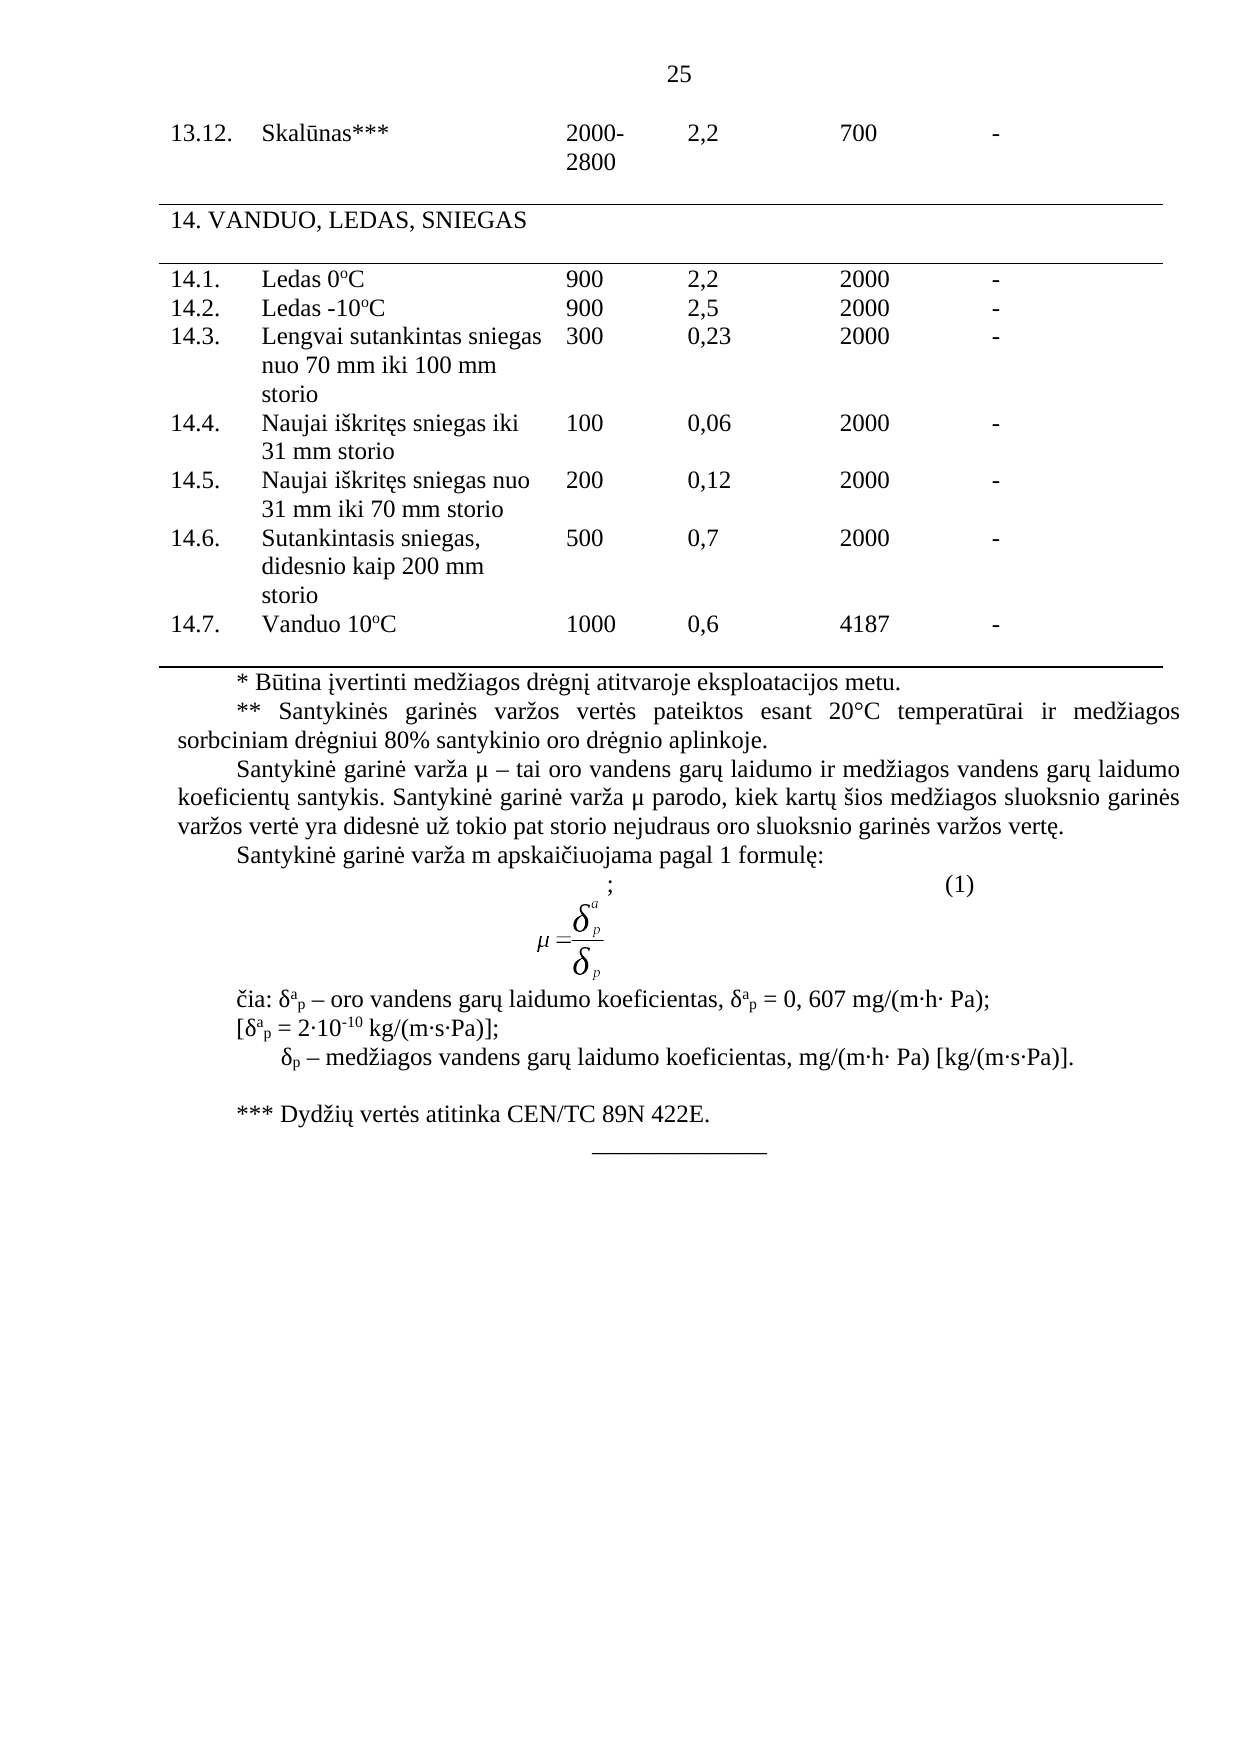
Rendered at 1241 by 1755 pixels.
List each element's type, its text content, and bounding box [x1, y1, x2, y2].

text Santykinė garinė varža μ – tai oro vandens garų laidumo ir medžiagos vandens garų laidumo koeficientų santykis. Santykinė garinė varža μ parodo, kiek kartų šios medžiagos sluoksnio garinės varžos vertė yra didesnė už tokio pat storio nejudraus oro sluoksnio garinės varžos vertę. [177, 754, 1181, 840]
table_cell [250, 638, 554, 666]
table_cell 14.5. [159, 465, 250, 523]
table_cell - [980, 293, 1163, 321]
table_cell [676, 176, 828, 204]
table_cell 200 [555, 465, 676, 523]
table_cell Lengvai sutankintas sniegas nuo 70 mm iki 100 mm storio [250, 321, 554, 408]
table_cell 14.1. [159, 264, 250, 293]
table_cell 2000 [828, 264, 980, 293]
table_cell [676, 638, 828, 666]
table_cell 300 [555, 321, 676, 408]
table_cell 14.3. [159, 321, 250, 408]
table_cell Vanduo 10oC [250, 609, 554, 638]
table_cell Skalūnas*** [250, 118, 554, 176]
table_cell Naujai iškritęs sniegas nuo 31 mm iki 70 mm storio [250, 465, 554, 523]
table_cell Ledas -10oC [250, 293, 554, 321]
table_cell 0,6 [676, 609, 828, 638]
table_cell 0,12 [676, 465, 828, 523]
table_cell 2000 [828, 523, 980, 609]
table_cell 1000 [555, 609, 676, 638]
table_cell [159, 234, 250, 263]
table_cell [555, 638, 676, 666]
table_cell - [980, 609, 1163, 638]
table_cell 500 [555, 523, 676, 609]
text *** Dydžių vertės atitinka CEN/TC 89N 422E. [177, 1099, 1181, 1128]
table_cell [555, 176, 676, 204]
table_cell 0,23 [676, 321, 828, 408]
table_cell 4187 [828, 609, 980, 638]
table_cell [980, 176, 1163, 204]
table_cell [828, 638, 980, 666]
table_cell - [980, 465, 1163, 523]
table_cell [676, 234, 828, 263]
text ______________ [177, 1128, 1181, 1157]
table_cell 2000 [828, 321, 980, 408]
table_cell [980, 638, 1163, 666]
text ** Santykinės garinės varžos vertės pateiktos esant 20°C temperatūrai ir medžiagos sorbciniam drėgniui 80% santykinio oro drėgnio aplinkoje. [177, 696, 1181, 754]
text [δap = 2∙10-10 kg/(m∙s∙Pa)]; [177, 1013, 1181, 1042]
table_cell 14.6. [159, 523, 250, 609]
table_cell [828, 234, 980, 263]
table_cell 900 [555, 264, 676, 293]
table_cell 14.7. [159, 609, 250, 638]
table_cell 13.12. [159, 118, 250, 176]
table_cell - [980, 321, 1163, 408]
table_cell 2,2 [676, 118, 828, 176]
text δp – medžiagos vandens garų laidumo koeficientas, mg/(m∙h∙ Pa) [kg/(m∙s∙Pa)]. [177, 1042, 1181, 1071]
table_cell [159, 638, 250, 666]
table_cell 100 [555, 408, 676, 465]
table_cell 900 [555, 293, 676, 321]
text čia: δap – oro vandens garų laidumo koeficientas, δap = 0, 607 mg/(m∙h∙ Pa); [177, 984, 1181, 1013]
table_cell Sutankintasis sniegas, didesnio kaip 200 mm storio [250, 523, 554, 609]
text Santykinė garinė varža m apskaičiuojama pagal 1 formulę: [177, 840, 1181, 869]
table_cell 2,2 [676, 264, 828, 293]
table_cell 14. VANDUO, LEDAS, SNIEGAS [159, 205, 1163, 234]
table_cell [159, 176, 250, 204]
text * Būtina įvertinti medžiagos drėgnį atitvaroje eksploatacijos metu. [177, 667, 1181, 696]
table_cell [555, 234, 676, 263]
table_cell 2000-2800 [555, 118, 676, 176]
table_cell [828, 176, 980, 204]
table_cell 14.4. [159, 408, 250, 465]
table_cell [980, 234, 1163, 263]
table_cell - [980, 118, 1163, 176]
table_cell 700 [828, 118, 980, 176]
table_cell 2000 [828, 408, 980, 465]
table_cell 0,06 [676, 408, 828, 465]
table_cell - [980, 408, 1163, 465]
table_cell - [980, 264, 1163, 293]
table_cell Naujai iškritęs sniegas iki 31 mm storio [250, 408, 554, 465]
table_cell [250, 234, 554, 263]
text ; (1) [177, 869, 1181, 984]
table_cell 2,5 [676, 293, 828, 321]
table_cell 14.2. [159, 293, 250, 321]
table_cell - [980, 523, 1163, 609]
table_cell Ledas 0oC [250, 264, 554, 293]
table_cell 2000 [828, 293, 980, 321]
table_cell 2000 [828, 465, 980, 523]
table_cell 0,7 [676, 523, 828, 609]
table_cell [250, 176, 554, 204]
